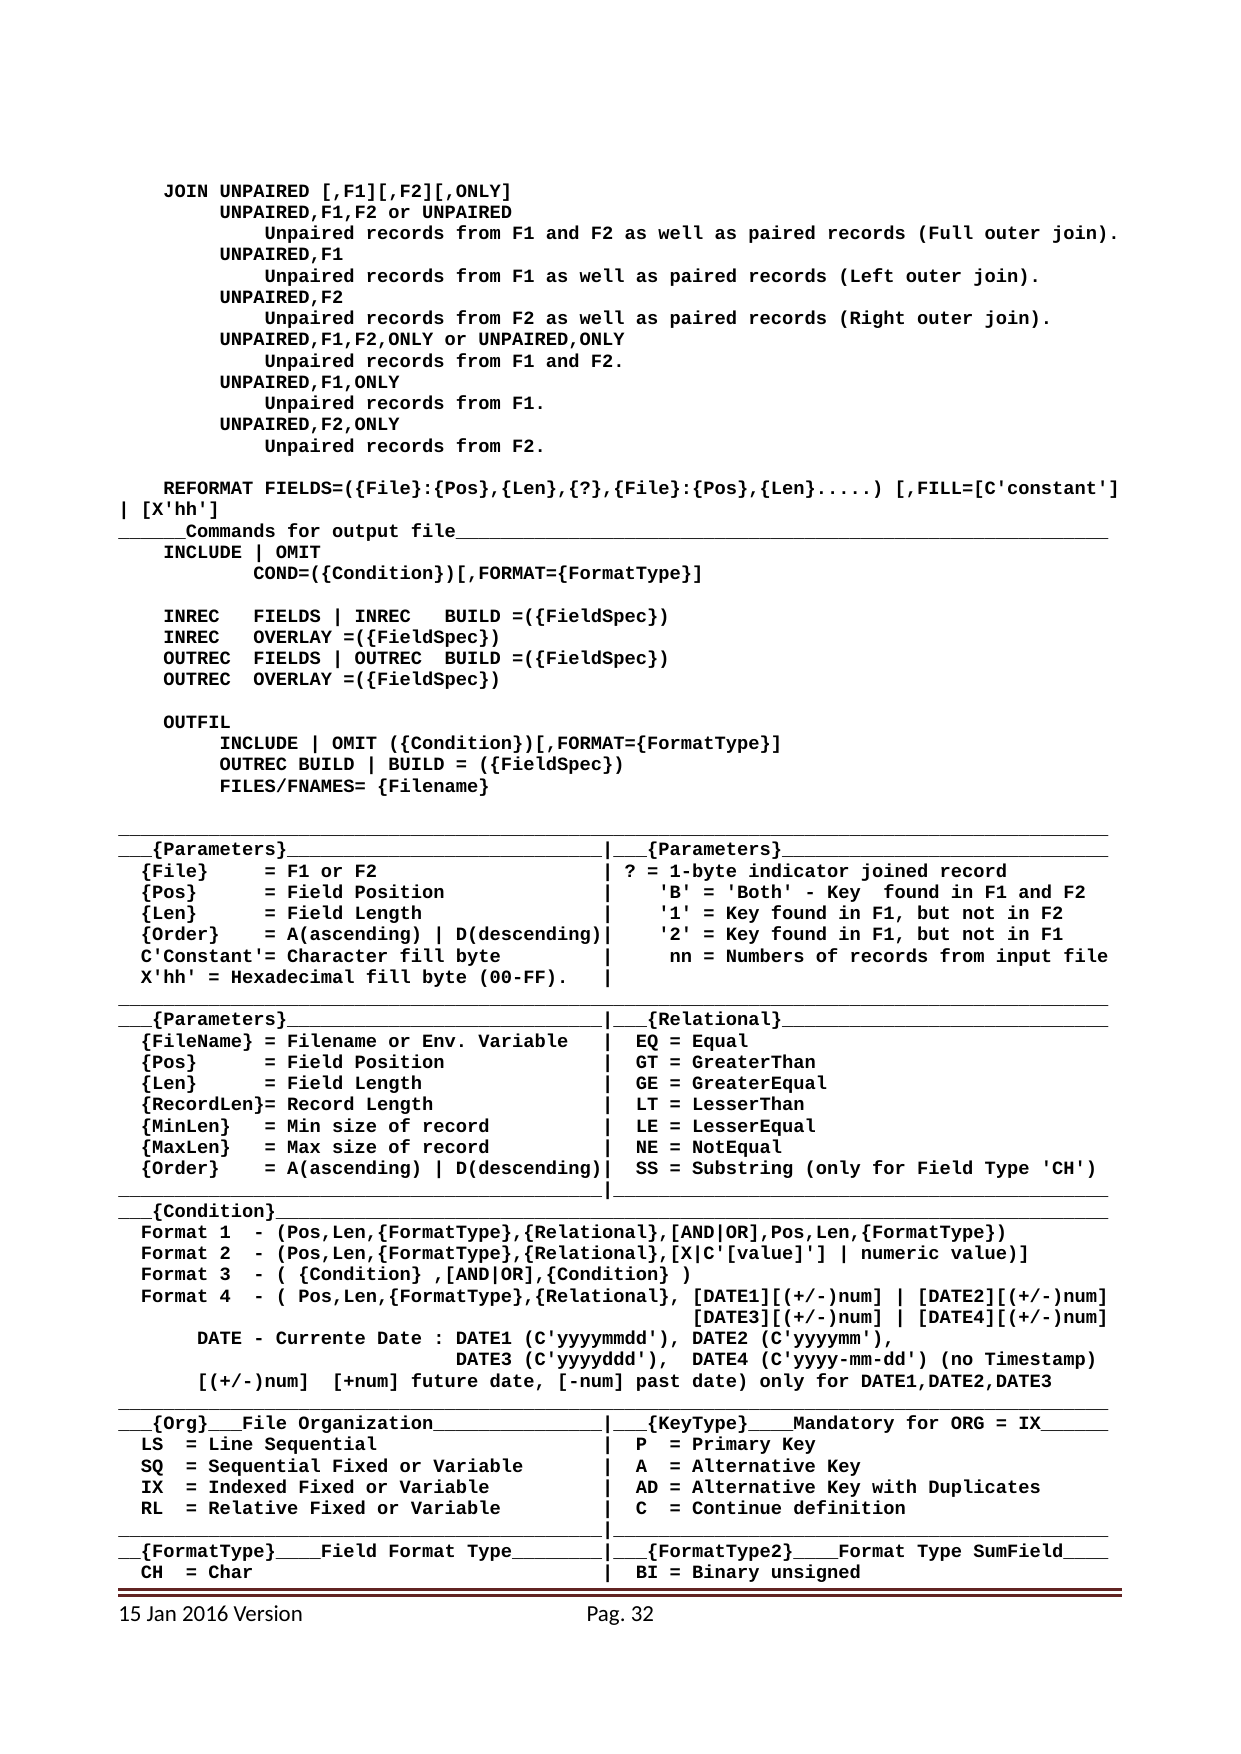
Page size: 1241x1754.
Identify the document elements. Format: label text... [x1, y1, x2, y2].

text JOIN UNPAIRED [,F1][,F2][,ONLY] [118, 181, 1122, 203]
text Unpaired records from F1 and F2. [118, 351, 1122, 373]
text X'hh' = Hexadecimal fill byte (00-FF). | [118, 968, 1122, 989]
text DATE3 (C'yyyyddd'), DATE4 (C'yyyy-mm-dd') (no Timestamp) [118, 1350, 1122, 1371]
text UNPAIRED,F1,F2 or UNPAIRED [118, 203, 1122, 224]
text {FileName} = Filename or Env. Variable | EQ = Equal [118, 1031, 1122, 1053]
text UNPAIRED,F1,F2,ONLY or UNPAIRED,ONLY [118, 330, 1122, 351]
text {Pos} = Field Position | GT = GreaterThan [118, 1053, 1122, 1074]
text ___{Parameters}____________________________|___{Parameters}_____________________________ [118, 840, 1122, 861]
text OUTREC FIELDS | OUTREC BUILD =({FieldSpec}) [118, 649, 1122, 670]
text Unpaired records from F1 as well as paired records (Left outer join). [118, 266, 1122, 288]
text ___________________________________________|____________________________________________ [118, 1180, 1122, 1201]
text SQ = Sequential Fixed or Variable | A = Alternative Key [118, 1456, 1122, 1478]
text FILES/FNAMES= {Filename} [118, 776, 1122, 798]
text {RecordLen}= Record Length | LT = LesserThan [118, 1095, 1122, 1116]
text OUTFIL [118, 713, 1122, 734]
text ___{Parameters}____________________________|___{Relational}_____________________________ [118, 1010, 1122, 1031]
text UNPAIRED,F2,ONLY [118, 415, 1122, 436]
text Format 3 - ( {Condition} ,[AND|OR],{Condition} ) [118, 1265, 1122, 1286]
text ______Commands for output file__________________________________________________________ [118, 521, 1122, 543]
text IX = Indexed Fixed or Variable | AD = Alternative Key with Duplicates [118, 1478, 1122, 1499]
text {File} = F1 or F2 | ? = 1-byte indicator joined record [118, 861, 1122, 883]
text RL = Relative Fixed or Variable | C = Continue definition [118, 1499, 1122, 1520]
text __{FormatType}____Field Format Type________|___{FormatType2}____Format Type SumField____ [118, 1541, 1122, 1563]
text C'Constant'= Character fill byte | nn = Numbers of records from input file [118, 946, 1122, 968]
text UNPAIRED,F1,ONLY [118, 373, 1122, 394]
text CH = Char | BI = Binary unsigned [118, 1563, 1122, 1584]
text INREC OVERLAY =({FieldSpec}) [118, 628, 1122, 649]
text UNPAIRED,F1 [118, 245, 1122, 266]
text INCLUDE | OMIT ({Condition})[,FORMAT={FormatType}] [118, 734, 1122, 755]
text OUTREC BUILD | BUILD = ({FieldSpec}) [118, 755, 1122, 776]
text ___{Org}___File Organization_______________|___{KeyType}____Mandatory for ORG = IX______ [118, 1414, 1122, 1435]
text Format 4 - ( Pos,Len,{FormatType},{Relational}, [DATE1][(+/-)num] | [DATE2][(+/-)num] [118, 1286, 1122, 1308]
text Format 2 - (Pos,Len,{FormatType},{Relational},[X|C'[value]'] | numeric value)] [118, 1244, 1122, 1265]
text {Order} = A(ascending) | D(descending)| SS = Substring (only for Field Type 'CH') [118, 1159, 1122, 1180]
text Format 1 - (Pos,Len,{FormatType},{Relational},[AND|OR],Pos,Len,{FormatType}) [118, 1223, 1122, 1244]
text ___{Condition}__________________________________________________________________________ [118, 1201, 1122, 1223]
text ___________________________________________|____________________________________________ [118, 1520, 1122, 1541]
text OUTREC OVERLAY =({FieldSpec}) [118, 670, 1122, 691]
text {MaxLen} = Max size of record | NE = NotEqual [118, 1138, 1122, 1159]
text DATE - Currente Date : DATE1 (C'yyyymmdd'), DATE2 (C'yyyymm'), [118, 1329, 1122, 1350]
text {Order} = A(ascending) | D(descending)| '2' = Key found in F1, but not in F1 [118, 925, 1122, 946]
text Unpaired records from F2. [118, 436, 1122, 458]
text [DATE3][(+/-)num] | [DATE4][(+/-)num] [118, 1308, 1122, 1329]
text ________________________________________________________________________________________ [118, 989, 1122, 1010]
text INREC FIELDS | INREC BUILD =({FieldSpec}) [118, 606, 1122, 628]
text {Len} = Field Length | '1' = Key found in F1, but not in F2 [118, 904, 1122, 925]
text Unpaired records from F2 as well as paired records (Right outer join). [118, 309, 1122, 330]
text ________________________________________________________________________________________ [118, 1393, 1122, 1414]
text UNPAIRED,F2 [118, 288, 1122, 309]
text {Pos} = Field Position | 'B' = 'Both' - Key found in F1 and F2 [118, 883, 1122, 904]
text COND=({Condition})[,FORMAT={FormatType}] [118, 564, 1122, 585]
text Unpaired records from F1. [118, 394, 1122, 415]
text [(+/-)num] [+num] future date, [-num] past date) only for DATE1,DATE2,DATE3 [118, 1371, 1122, 1393]
text ________________________________________________________________________________________ [118, 819, 1122, 840]
text Unpaired records from F1 and F2 as well as paired records (Full outer join). [118, 224, 1122, 245]
text {MinLen} = Min size of record | LE = LesserEqual [118, 1116, 1122, 1138]
text INCLUDE | OMIT [118, 543, 1122, 564]
text REFORMAT FIELDS=({File}:{Pos},{Len},{?},{File}:{Pos},{Len}.....) [,FILL=[C'constant'] | [X'hh'] [118, 479, 1122, 521]
text {Len} = Field Length | GE = GreaterEqual [118, 1074, 1122, 1095]
text LS = Line Sequential | P = Primary Key [118, 1435, 1122, 1456]
